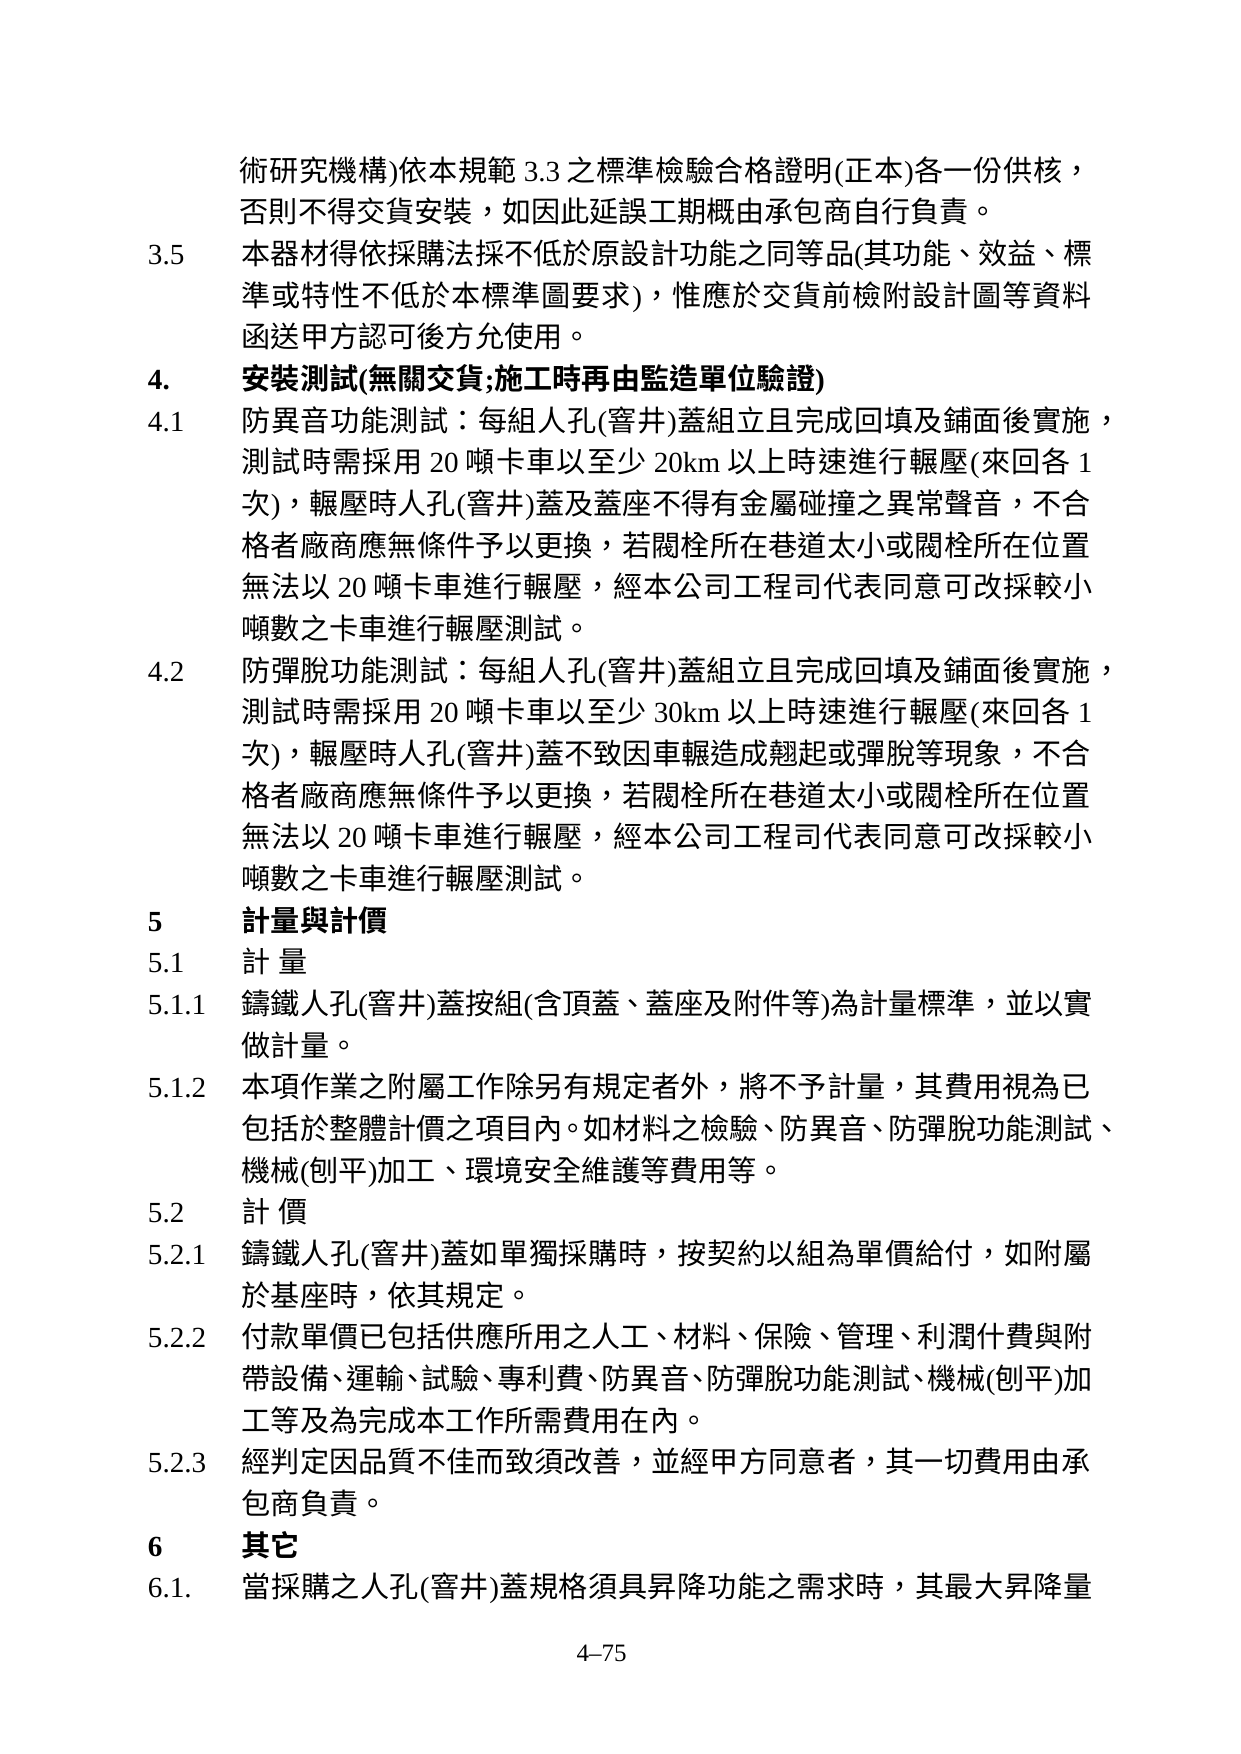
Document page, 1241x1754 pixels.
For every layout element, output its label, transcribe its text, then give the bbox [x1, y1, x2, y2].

text 6.1. 當採購之人孔(窨井)蓋規格須具昇降功能之需求時，其最大昇降量 [148, 1564, 1092, 1606]
text 5.1.2 本項作業之附屬工作除另有規定者外，將不予計量，其費用視為已包括於整體計價之項目內。如材料之檢驗、防異音、防彈脫功能測試、機械(刨平)加工、環境安全維護等費用等。 [148, 1064, 1092, 1189]
text 4.2 防彈脫功能測試：每組人孔(窨井)蓋組立且完成回填及鋪面後實施，測試時需採用20噸卡車以至少30km以上時速進行輾壓(來回各1次)，輾壓時人孔(窨井)蓋不致因車輾造成翹起或彈脫等現象，不合格者廠商應無條件予以更換，若閥栓所在巷道太小或閥栓所在位置無法以20噸卡車進行輾壓，經本公司工程司代表同意可改採較小噸數之卡車進行輾壓測試。 [148, 648, 1092, 898]
text 5.2.1 鑄鐵人孔(窨井)蓋如單獨採購時，按契約以組為單價給付，如附屬於基座時，依其規定。 [148, 1231, 1092, 1314]
text 5 計量與計價 [148, 898, 1092, 939]
text 4. 安裝測試(無關交貨;施工時再由監造單位驗證) [148, 356, 1092, 398]
text 5.2 計 價 [148, 1189, 1092, 1231]
text 4.1 防異音功能測試：每組人孔(窨井)蓋組立且完成回填及鋪面後實施，測試時需採用20噸卡車以至少20km以上時速進行輾壓(來回各1次)，輾壓時人孔(窨井)蓋及蓋座不得有金屬碰撞之異常聲音，不合格者廠商應無條件予以更換，若閥栓所在巷道太小或閥栓所在位置無法以20噸卡車進行輾壓，經本公司工程司代表同意可改採較小噸數之卡車進行輾壓測試。 [148, 398, 1092, 648]
text 5.1 計 量 [148, 939, 1092, 981]
text 5.1.1 鑄鐵人孔(窨井)蓋按組(含頂蓋、蓋座及附件等)為計量標準，並以實做計量。 [148, 981, 1092, 1064]
text 術研究機構)依本規範3.3之標準檢驗合格證明(正本)各一份供核，否則不得交貨安裝，如因此延誤工期概由承包商自行負責。 [239, 148, 1092, 231]
text 5.2.3 經判定因品質不佳而致須改善，並經甲方同意者，其一切費用由承包商負責。 [148, 1439, 1092, 1523]
text 6 其它 [148, 1523, 1092, 1564]
text 5.2.2 付款單價已包括供應所用之人工、材料、保險、管理、利潤什費與附帶設備、運輸、試驗、專利費、防異音、防彈脫功能測試、機械(刨平)加工等及為完成本工作所需費用在內。 [148, 1314, 1092, 1439]
text 3.5 本器材得依採購法採不低於原設計功能之同等品(其功能、效益、標準或特性不低於本標準圖要求)，惟應於交貨前檢附設計圖等資料函送甲方認可後方允使用。 [148, 231, 1092, 356]
